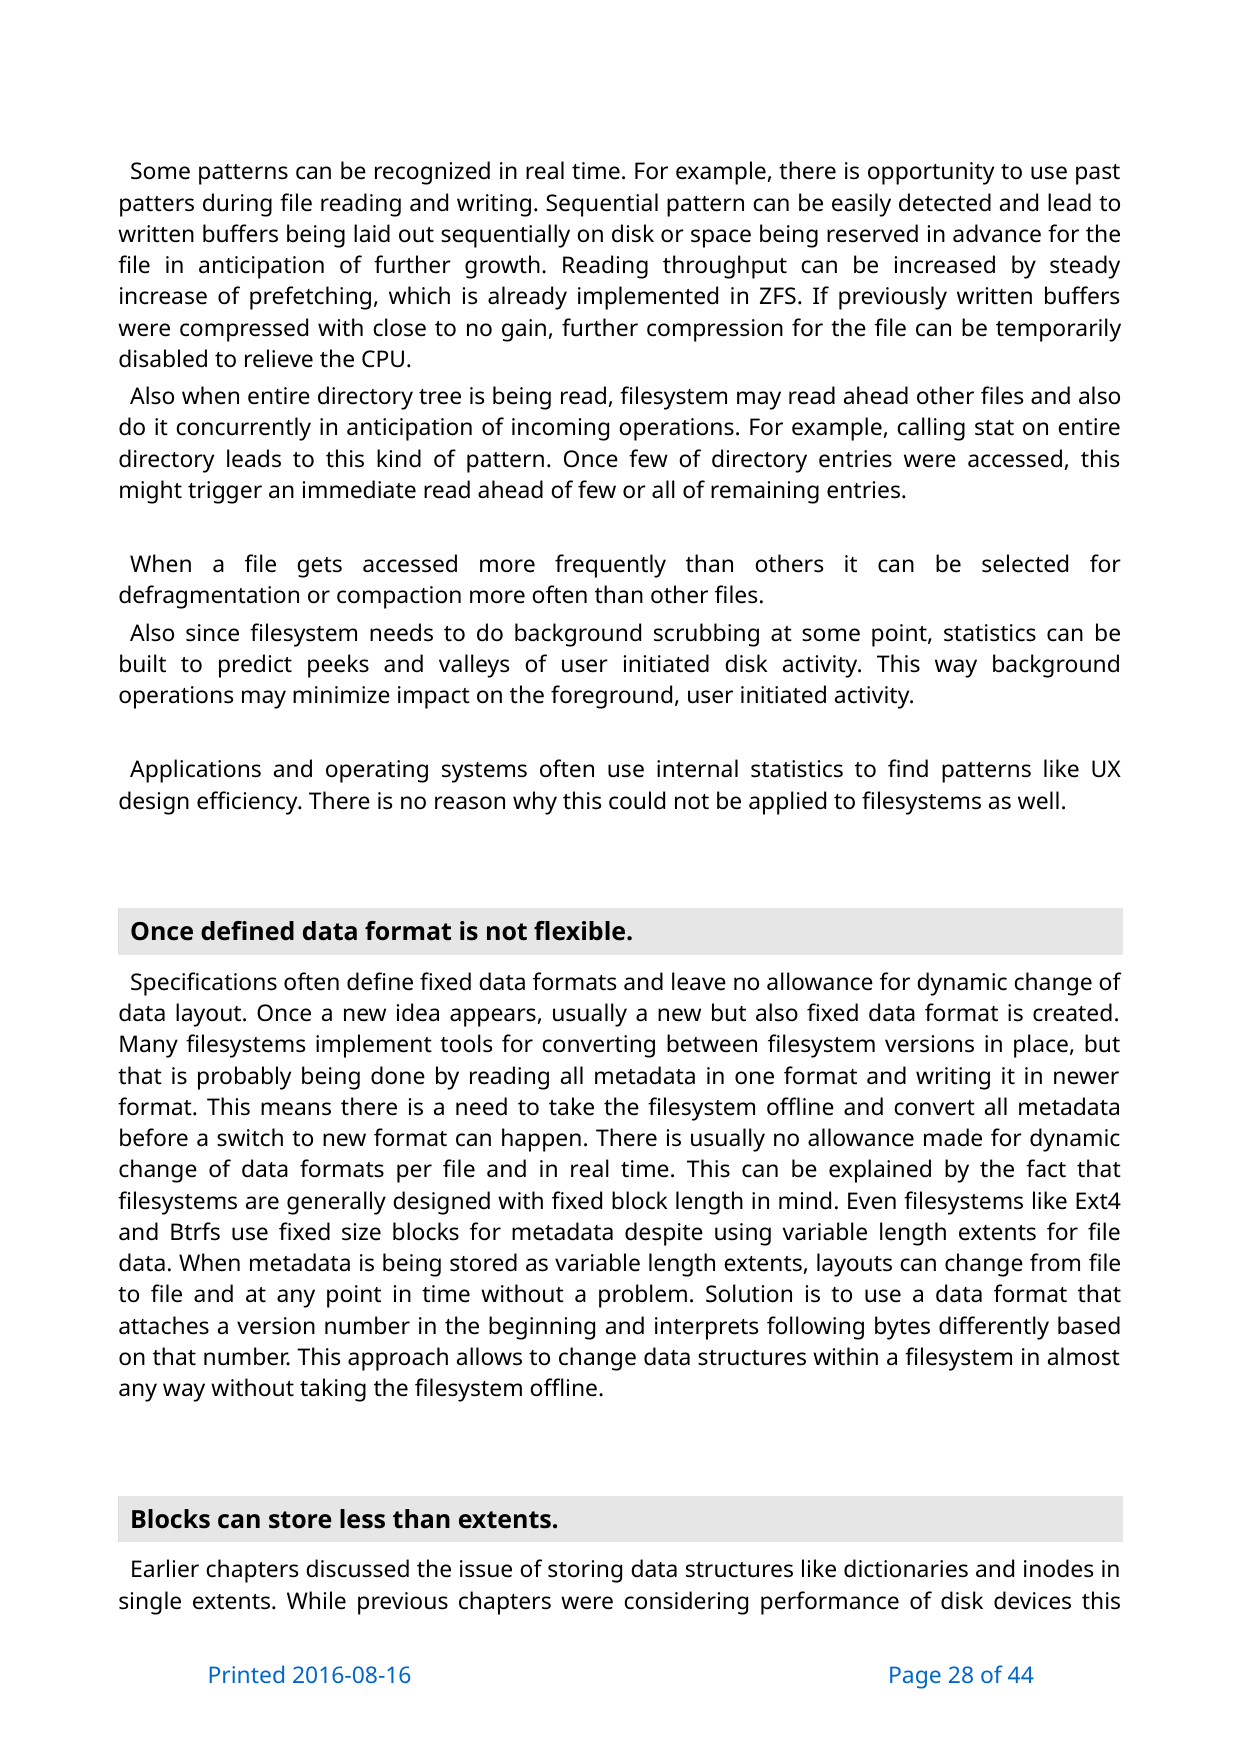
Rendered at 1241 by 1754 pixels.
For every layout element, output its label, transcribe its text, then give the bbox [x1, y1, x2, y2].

text When a file gets accessed more frequently than others it can be selected for defragmentation or compaction more often than other files. [118, 548, 1122, 611]
text Some patterns can be recognized in real time. For example, there is opportunity to use past patters during file reading and writing. Sequential pattern can be easily detected and lead to written buffers being laid out sequentially on disk or space being reserved in advance for the file in anticipation of further growth. Reading throughput can be increased by steady increase of prefetching, which is already implemented in ZFS. If previously written buffers were compressed with close to no gain, further compression for the file can be temporarily disabled to relieve the CPU. [118, 155, 1122, 374]
text Also since filesystem needs to do background scrubbing at some point, statistics can be built to predict peeks and valleys of user initiated disk activity. This way background operations may minimize impact on the foreground, user initiated activity. [118, 617, 1122, 710]
subtitle Once defined data format is not flexible. [119, 909, 1122, 954]
text Applications and operating systems often use internal statistics to find patterns like UX design efficiency. There is no reason why this could not be applied to filesystems as well. [118, 753, 1122, 816]
subtitle Blocks can store less than extents. [119, 1497, 1122, 1541]
text Also when entire directory tree is being read, filesystem may read ahead other files and also do it concurrently in anticipation of incoming operations. For example, calling stat on entire directory leads to this kind of pattern. Once few of directory entries were accessed, this might trigger an immediate read ahead of few or all of remaining entries. [118, 380, 1122, 505]
text Specifications often define fixed data formats and leave no allowance for dynamic change of data layout. Once a new idea appears, usually a new but also fixed data format is created. Many filesystems implement tools for converting between filesystem versions in place, but that is probably being done by reading all metadata in one format and writing it in newer format. This means there is a need to take the filesystem offline and convert all metadata before a switch to new format can happen. There is usually no allowance made for dynamic change of data formats per file and in real time. This can be explained by the fact that filesystems are generally designed with fixed block length in mind. Even filesystems like Ext4 and Btrfs use fixed size blocks for metadata despite using variable length extents for file data. When metadata is being stored as variable length extents, layouts can change from file to file and at any point in time without a problem. Solution is to use a data format that attaches a version number in the beginning and interprets following bytes differently based on that number. This approach allows to change data structures within a filesystem in almost any way without taking the filesystem offline. [118, 966, 1122, 1403]
text Earlier chapters discussed the issue of storing data structures like dictionaries and inodes in single extents. While previous chapters were considering performance of disk devices this [118, 1553, 1122, 1616]
